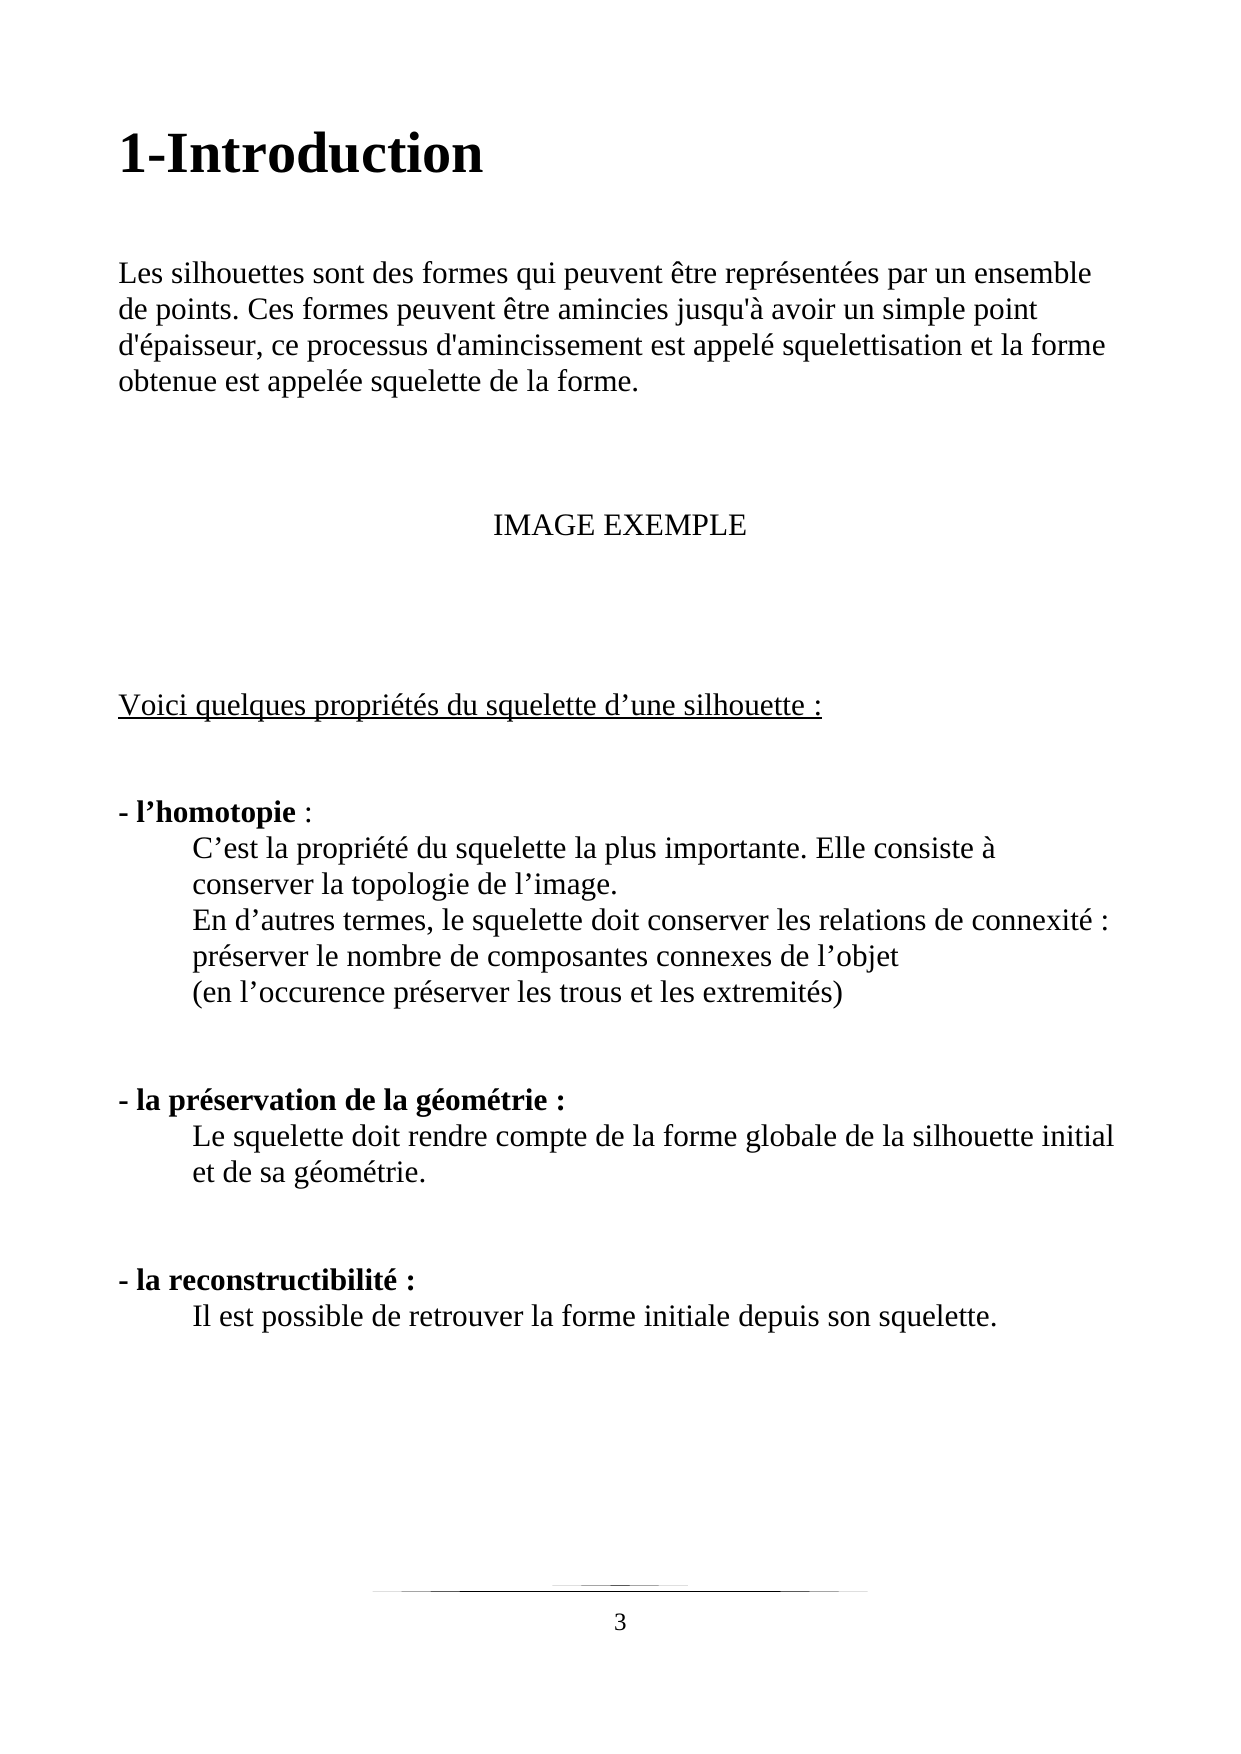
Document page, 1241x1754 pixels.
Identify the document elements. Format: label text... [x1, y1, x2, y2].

text Voici quelques propriétés du squelette d’une silhouette : [118, 686, 1122, 722]
text (en l’occurence préserver les trous et les extremités) [118, 973, 1122, 1009]
text En d’autres termes, le squelette doit conserver les relations de connexité : préserver le nombre de composantes connexes de l’objet [118, 902, 1122, 973]
text Le squelette doit rendre compte de la forme globale de la silhouette initial et de sa géométrie. [118, 1117, 1122, 1189]
text Il est possible de retrouver la forme initiale depuis son squelette. [118, 1297, 1122, 1333]
text - la reconstructibilité : [118, 1261, 1122, 1297]
text Les silhouettes sont des formes qui peuvent être représentées par un ensemble de points. Ces formes peuvent être amincies jusqu'à avoir un simple point d'épaisseur, ce processus d'amincissement est appelé squelettisation et la forme obtenue est appelée squelette de la forme. [118, 255, 1122, 398]
text - la préservation de la géométrie : [118, 1081, 1122, 1117]
text IMAGE EXEMPLE [118, 506, 1122, 542]
text 1-Introduction [118, 118, 1122, 185]
text C’est la propriété du squelette la plus importante. Elle consiste à conserver la topologie de l’image. [118, 830, 1122, 902]
text - l’homotopie : [118, 794, 1122, 830]
